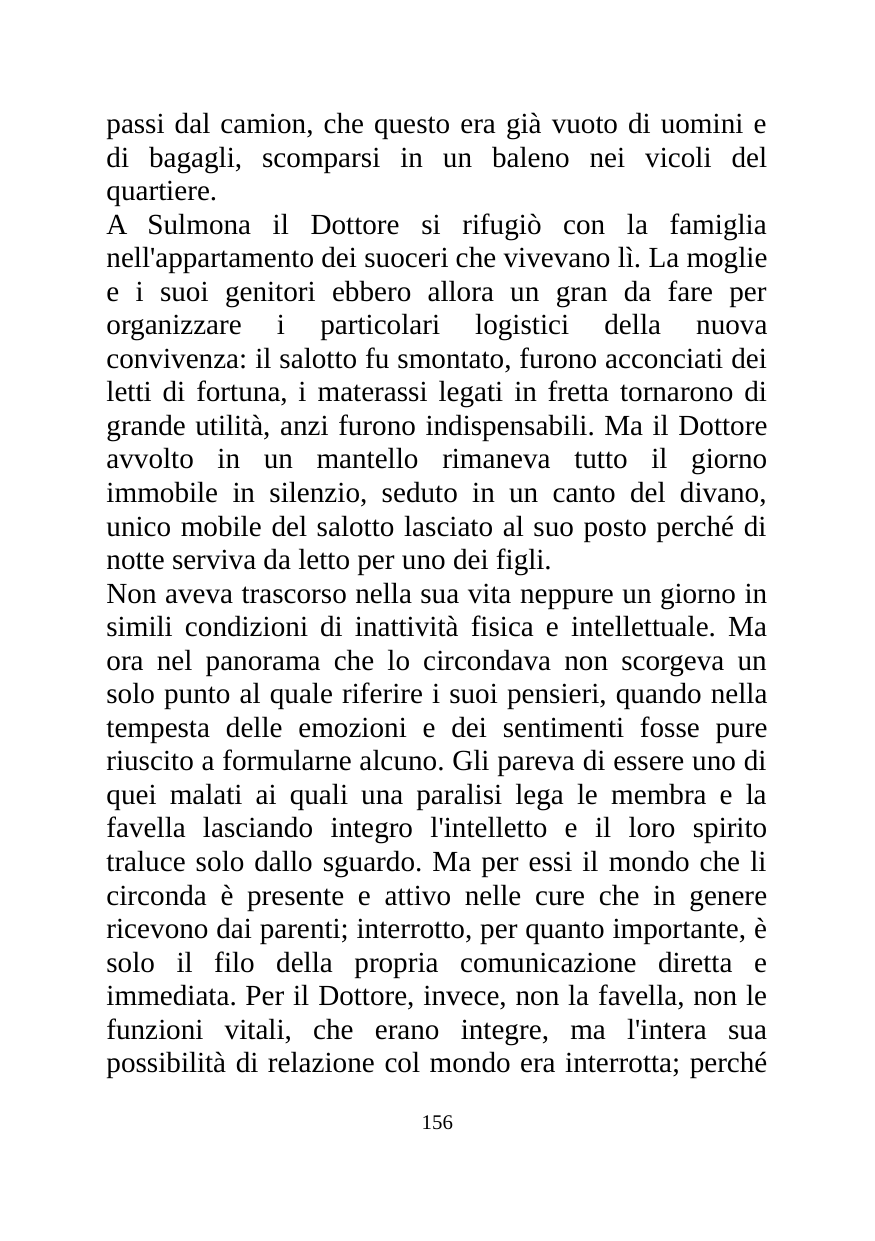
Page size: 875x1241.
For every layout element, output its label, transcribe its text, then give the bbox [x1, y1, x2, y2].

text passi dal camion, che questo era già vuoto di uomini e di bagagli, scomparsi in un baleno nei vicoli del quartiere. [106, 106, 768, 207]
text Non aveva trascorso nella sua vita neppure un giorno in simili condizioni di inattività fisica e intellettuale. Ma ora nel panorama che lo circondava non scorgeva un solo punto al quale riferire i suoi pensieri, quando nella tempesta delle emozioni e dei sentimenti fosse pure riuscito a formularne alcuno. Gli pareva di essere uno di quei malati ai quali una paralisi lega le membra e la favella lasciando integro l'intelletto e il loro spirito traluce solo dallo sguardo. Ma per essi il mondo che li circonda è presente e attivo nelle cure che in genere ricevono dai parenti; interrotto, per quanto importante, è solo il filo della propria comunicazione diretta e immediata. Per il Dottore, invece, non la favella, non le funzioni vitali, che erano integre, ma l'intera sua possibilità di relazione col mondo era interrotta; perché [106, 576, 768, 1079]
text A Sulmona il Dottore si rifugiò con la famiglia nell'appartamento dei suoceri che vivevano lì. La moglie e i suoi genitori ebbero allora un gran da fare per organizzare i particolari logistici della nuova convivenza: il salotto fu smontato, furono acconciati dei letti di fortuna, i materassi legati in fretta tornarono di grande utilità, anzi furono indispensabili. Ma il Dottore avvolto in un mantello rimaneva tutto il giorno immobile in silenzio, seduto in un canto del divano, unico mobile del salotto lasciato al suo posto perché di notte serviva da letto per uno dei figli. [106, 207, 768, 576]
